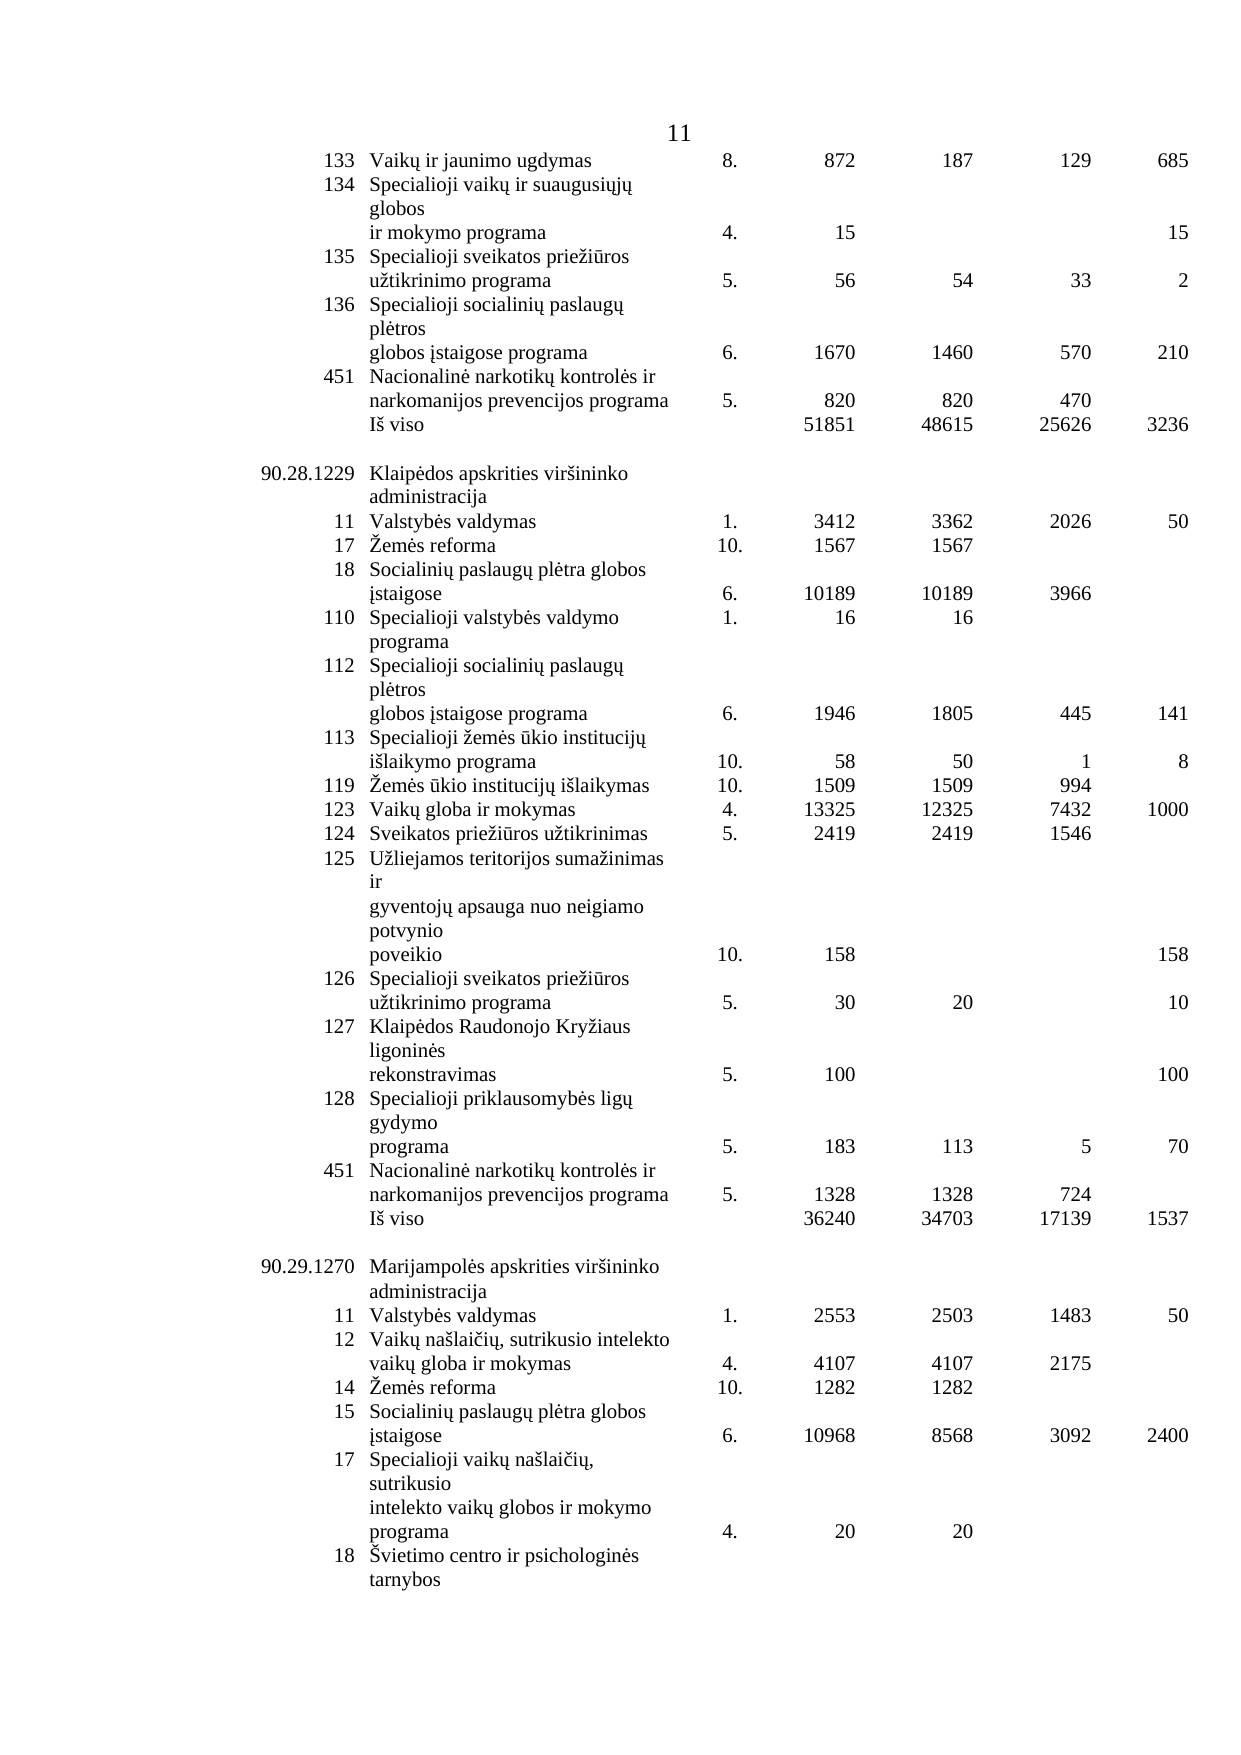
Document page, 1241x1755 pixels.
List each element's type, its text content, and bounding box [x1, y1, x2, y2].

table_cell 17 [177, 1447, 362, 1495]
table_cell [980, 436, 1098, 460]
table_cell [1099, 821, 1196, 845]
table_cell Specialioji valstybės valdymo programa [362, 605, 680, 653]
table_cell Užliejamos teritorijos sumažinimas ir [362, 845, 680, 893]
table_cell 134 [177, 172, 362, 220]
table_cell Vaikų našlaičių, sutrikusio intelekto [362, 1327, 680, 1351]
table_cell [680, 1399, 779, 1423]
table_cell 12 [177, 1327, 362, 1351]
table_cell [680, 1279, 779, 1303]
table_cell 100 [779, 1062, 863, 1086]
table_cell [1099, 460, 1196, 484]
table_cell 1282 [779, 1375, 863, 1399]
table_cell 13325 [779, 797, 863, 821]
table_cell 1328 [779, 1182, 863, 1206]
table_cell [177, 220, 362, 244]
table_cell [863, 725, 980, 749]
table_cell [980, 605, 1098, 653]
table_cell [779, 436, 863, 460]
table_cell poveikio [362, 942, 680, 966]
table_cell [680, 1230, 779, 1254]
table_cell [863, 1014, 980, 1062]
table_cell [779, 1014, 863, 1062]
table_cell 1537 [1099, 1206, 1196, 1230]
table_cell [1099, 388, 1196, 412]
table_cell [1099, 557, 1196, 581]
table_cell [1099, 605, 1196, 653]
table_cell Žemės reforma [362, 1375, 680, 1399]
table_cell [779, 1086, 863, 1134]
table_cell [980, 990, 1098, 1014]
table_cell [863, 436, 980, 460]
table_cell Marijampolės apskrities viršininko [362, 1255, 680, 1278]
table_cell 210 [1099, 340, 1196, 364]
table_cell [779, 725, 863, 749]
table_cell [779, 845, 863, 893]
table_cell 15 [779, 220, 863, 244]
table_cell [863, 1230, 980, 1254]
table_cell Socialinių paslaugų plėtra globos [362, 557, 680, 581]
table_cell 10. [680, 1375, 779, 1399]
table_cell intelekto vaikų globos ir mokymo [362, 1495, 680, 1519]
table_cell [1099, 1399, 1196, 1423]
table_cell 124 [177, 821, 362, 845]
table_cell [177, 485, 362, 508]
table_cell [177, 990, 362, 1014]
table_cell 15 [1099, 220, 1196, 244]
table_cell 11 [177, 509, 362, 533]
table_cell 10 [1099, 990, 1196, 1014]
table_cell [680, 172, 779, 220]
table_cell [980, 1519, 1098, 1543]
table_cell [863, 460, 980, 484]
table_cell [177, 1519, 362, 1543]
table_cell 4. [680, 1519, 779, 1543]
table_cell administracija [362, 1279, 680, 1303]
table_cell 110 [177, 605, 362, 653]
table_cell [177, 701, 362, 725]
table_cell [1099, 1158, 1196, 1182]
table_cell 4107 [863, 1351, 980, 1375]
table_cell [863, 292, 980, 340]
table_cell programa [362, 1134, 680, 1158]
table_cell [177, 1279, 362, 1303]
table_cell 1282 [863, 1375, 980, 1399]
table_cell [863, 894, 980, 942]
table_cell 1567 [779, 533, 863, 557]
table_cell [1099, 436, 1196, 460]
table_cell 34703 [863, 1206, 980, 1230]
table_cell [1099, 364, 1196, 388]
table_cell 1946 [779, 701, 863, 725]
table_cell [1099, 845, 1196, 893]
table_cell 70 [1099, 1134, 1196, 1158]
table_cell [177, 1351, 362, 1375]
table_cell [177, 436, 362, 460]
table_cell [680, 1327, 779, 1351]
table_cell [177, 1182, 362, 1206]
table_cell 183 [779, 1134, 863, 1158]
table_cell 20 [863, 1519, 980, 1543]
table_cell 1. [680, 509, 779, 533]
table_cell 2553 [779, 1303, 863, 1327]
table_cell [680, 1543, 779, 1591]
table_cell [1099, 533, 1196, 557]
table_cell rekonstravimas [362, 1062, 680, 1086]
table_cell [779, 653, 863, 701]
table_cell [1099, 1543, 1196, 1591]
table_cell [980, 653, 1098, 701]
table_cell [177, 1134, 362, 1158]
table_cell [680, 653, 779, 701]
table_cell Nacionalinė narkotikų kontrolės ir [362, 364, 680, 388]
table_cell 1509 [779, 773, 863, 797]
table_cell [980, 1230, 1098, 1254]
table_cell 119 [177, 773, 362, 797]
table_cell 5. [680, 821, 779, 845]
table_cell [680, 1158, 779, 1182]
table_cell 5 [980, 1134, 1098, 1158]
table_cell [680, 894, 779, 942]
table_cell [980, 1327, 1098, 1351]
table_cell [1099, 725, 1196, 749]
table_cell programa [362, 1519, 680, 1543]
table_cell 187 [863, 148, 980, 172]
table_cell [863, 1447, 980, 1495]
table_cell 7432 [980, 797, 1098, 821]
table_cell [1099, 1375, 1196, 1399]
table_cell [177, 1230, 362, 1254]
table_cell [680, 485, 779, 508]
table_cell [980, 172, 1098, 220]
table_cell 10189 [779, 581, 863, 605]
table_cell 1. [680, 1303, 779, 1327]
table_cell 30 [779, 990, 863, 1014]
table_cell [1099, 244, 1196, 268]
table_cell [980, 533, 1098, 557]
table_cell 136 [177, 292, 362, 340]
table_cell [177, 412, 362, 436]
table_cell [680, 1447, 779, 1495]
table_cell [980, 460, 1098, 484]
table_cell 158 [779, 942, 863, 966]
table_cell [863, 1086, 980, 1134]
table_cell Specialioji priklausomybės ligų gydymo [362, 1086, 680, 1134]
table_cell 50 [863, 749, 980, 773]
table_cell [863, 485, 980, 508]
table_cell [680, 1086, 779, 1134]
table_cell [779, 1543, 863, 1591]
table_cell 10. [680, 749, 779, 773]
table_cell [362, 436, 680, 460]
table_cell 48615 [863, 412, 980, 436]
table_cell [1099, 894, 1196, 942]
table_cell [779, 1230, 863, 1254]
table_cell išlaikymo programa [362, 749, 680, 773]
table_cell [779, 1447, 863, 1495]
table_cell [863, 845, 980, 893]
table_cell [980, 1375, 1098, 1399]
table_cell [863, 1158, 980, 1182]
table_cell vaikų globa ir mokymas [362, 1351, 680, 1375]
table_cell 135 [177, 244, 362, 268]
table_cell 820 [863, 388, 980, 412]
table_cell 2 [1099, 268, 1196, 292]
table_cell 470 [980, 388, 1098, 412]
table_cell 3966 [980, 581, 1098, 605]
table_cell [980, 966, 1098, 990]
table_cell 25626 [980, 412, 1098, 436]
table_cell [680, 1495, 779, 1519]
table_cell 2419 [863, 821, 980, 845]
table_cell [863, 364, 980, 388]
table_cell [680, 557, 779, 581]
table_cell 113 [863, 1134, 980, 1158]
table_cell 451 [177, 364, 362, 388]
table_cell [980, 244, 1098, 268]
table_cell [863, 1279, 980, 1303]
table_cell 12325 [863, 797, 980, 821]
table_cell Vaikų ir jaunimo ugdymas [362, 148, 680, 172]
table_cell 1509 [863, 773, 980, 797]
table_cell [779, 460, 863, 484]
table_cell [980, 725, 1098, 749]
table_cell 8. [680, 148, 779, 172]
table_cell 112 [177, 653, 362, 701]
table_cell [779, 1495, 863, 1519]
table_cell [1099, 1327, 1196, 1351]
table_cell 5. [680, 268, 779, 292]
table_cell [1099, 1255, 1196, 1278]
table_cell 3412 [779, 509, 863, 533]
table_cell 994 [980, 773, 1098, 797]
table_cell [863, 1062, 980, 1086]
table_cell 90.29.1270 [177, 1255, 362, 1278]
table_cell [980, 557, 1098, 581]
table_cell narkomanijos prevencijos programa [362, 1182, 680, 1206]
table_cell [177, 340, 362, 364]
table_cell Klaipėdos Raudonojo Kryžiaus ligoninės [362, 1014, 680, 1062]
table_cell 872 [779, 148, 863, 172]
table_cell 1 [980, 749, 1098, 773]
table_cell [863, 1327, 980, 1351]
table_cell Iš viso [362, 1206, 680, 1230]
table_cell 133 [177, 148, 362, 172]
table_cell [779, 172, 863, 220]
table_cell [680, 725, 779, 749]
table_cell 126 [177, 966, 362, 990]
table_cell Sveikatos priežiūros užtikrinimas [362, 821, 680, 845]
table_cell 5. [680, 1062, 779, 1086]
table_cell [980, 942, 1098, 966]
table_cell Žemės reforma [362, 533, 680, 557]
table_cell 5. [680, 1182, 779, 1206]
table_cell 11 [177, 1303, 362, 1327]
table_cell 5. [680, 990, 779, 1014]
table_cell [863, 557, 980, 581]
table_cell Specialioji sveikatos priežiūros [362, 966, 680, 990]
table_cell Švietimo centro ir psichologinės tarnybos [362, 1543, 680, 1591]
table_cell globos įstaigose programa [362, 340, 680, 364]
table_cell 123 [177, 797, 362, 821]
table_cell 820 [779, 388, 863, 412]
table_cell 451 [177, 1158, 362, 1182]
table_cell 4. [680, 1351, 779, 1375]
table_cell [980, 1543, 1098, 1591]
table_cell [1099, 1495, 1196, 1519]
table_cell 14 [177, 1375, 362, 1399]
table_cell [1099, 581, 1196, 605]
table_cell narkomanijos prevencijos programa [362, 388, 680, 412]
table_cell 128 [177, 1086, 362, 1134]
table_cell Valstybės valdymas [362, 1303, 680, 1327]
table_cell 15 [177, 1399, 362, 1423]
table_cell [1099, 1279, 1196, 1303]
table_cell [779, 894, 863, 942]
table_cell 1. [680, 605, 779, 653]
table_cell Žemės ūkio institucijų išlaikymas [362, 773, 680, 797]
table_cell [680, 436, 779, 460]
table_cell [980, 1495, 1098, 1519]
table_cell [980, 485, 1098, 508]
table_cell 6. [680, 701, 779, 725]
table_cell užtikrinimo programa [362, 990, 680, 1014]
table_cell 18 [177, 1543, 362, 1591]
table_cell [863, 244, 980, 268]
table_cell [680, 1014, 779, 1062]
table_cell Socialinių paslaugų plėtra globos [362, 1399, 680, 1423]
table_cell [1099, 966, 1196, 990]
table_cell [1099, 1447, 1196, 1495]
table_cell [779, 1279, 863, 1303]
table_cell 90.28.1229 [177, 460, 362, 484]
table_cell [680, 292, 779, 340]
table_cell 1460 [863, 340, 980, 364]
table_cell [1099, 653, 1196, 701]
table_cell 10968 [779, 1423, 863, 1447]
table_cell Nacionalinė narkotikų kontrolės ir [362, 1158, 680, 1182]
table_cell [863, 172, 980, 220]
table_cell 127 [177, 1014, 362, 1062]
table_cell 58 [779, 749, 863, 773]
table_cell 685 [1099, 148, 1196, 172]
table_cell [362, 1230, 680, 1254]
table_cell [779, 244, 863, 268]
table_cell Specialioji vaikų ir suaugusiųjų globos [362, 172, 680, 220]
table_cell 36240 [779, 1206, 863, 1230]
table_cell administracija [362, 485, 680, 508]
table_cell [680, 845, 779, 893]
table_cell 125 [177, 845, 362, 893]
table_cell [177, 1062, 362, 1086]
table_cell 1567 [863, 533, 980, 557]
table_cell 20 [863, 990, 980, 1014]
table_cell 10. [680, 773, 779, 797]
table_cell 1670 [779, 340, 863, 364]
table_cell [779, 485, 863, 508]
table_cell 100 [1099, 1062, 1196, 1086]
table_cell 10189 [863, 581, 980, 605]
table_cell 129 [980, 148, 1098, 172]
table_cell [980, 292, 1098, 340]
table_cell 3236 [1099, 412, 1196, 436]
table_cell [779, 1399, 863, 1423]
table_cell [680, 364, 779, 388]
table_cell [680, 460, 779, 484]
table_cell 20 [779, 1519, 863, 1543]
table_cell 6. [680, 581, 779, 605]
table_cell [980, 1086, 1098, 1134]
table_cell [779, 1255, 863, 1278]
table_cell [863, 1543, 980, 1591]
table_cell įstaigose [362, 581, 680, 605]
table_cell 4. [680, 220, 779, 244]
table_cell Valstybės valdymas [362, 509, 680, 533]
table_cell 2175 [980, 1351, 1098, 1375]
table_cell 16 [779, 605, 863, 653]
table_cell [980, 1255, 1098, 1278]
table_cell 51851 [779, 412, 863, 436]
table_cell 724 [980, 1182, 1098, 1206]
table_cell 570 [980, 340, 1098, 364]
table_cell 10. [680, 533, 779, 557]
table_cell [863, 942, 980, 966]
table_cell [177, 749, 362, 773]
table_cell [779, 966, 863, 990]
table_cell 17 [177, 533, 362, 557]
table_cell 56 [779, 268, 863, 292]
table_cell 5. [680, 388, 779, 412]
table_cell 1546 [980, 821, 1098, 845]
table_cell Specialioji socialinių paslaugų plėtros [362, 292, 680, 340]
table_cell 54 [863, 268, 980, 292]
table_cell [177, 942, 362, 966]
table_cell [680, 966, 779, 990]
table_cell 4. [680, 797, 779, 821]
table_cell 2419 [779, 821, 863, 845]
table_cell [1099, 1351, 1196, 1375]
table_cell [1099, 292, 1196, 340]
table_cell [863, 220, 980, 244]
table_cell [1099, 1182, 1196, 1206]
table_cell [177, 894, 362, 942]
table_cell [980, 1014, 1098, 1062]
table_cell [779, 364, 863, 388]
table_cell įstaigose [362, 1423, 680, 1447]
table_cell Iš viso [362, 412, 680, 436]
table_cell [1099, 1014, 1196, 1062]
table_cell 17139 [980, 1206, 1098, 1230]
table_cell [980, 1279, 1098, 1303]
table_cell 158 [1099, 942, 1196, 966]
table_cell 1483 [980, 1303, 1098, 1327]
table_cell ir mokymo programa [362, 220, 680, 244]
table_cell [980, 1399, 1098, 1423]
table_cell [177, 1206, 362, 1230]
table_cell [1099, 172, 1196, 220]
table_cell [980, 894, 1098, 942]
table_cell 445 [980, 701, 1098, 725]
table_cell [779, 557, 863, 581]
table_cell globos įstaigose programa [362, 701, 680, 725]
table_cell [177, 268, 362, 292]
table_cell gyventojų apsauga nuo neigiamo potvynio [362, 894, 680, 942]
table_cell 18 [177, 557, 362, 581]
table_cell [177, 581, 362, 605]
table_cell [863, 653, 980, 701]
table_cell 1805 [863, 701, 980, 725]
table_cell [1099, 1519, 1196, 1543]
table_cell 2503 [863, 1303, 980, 1327]
table_cell Klaipėdos apskrities viršininko [362, 460, 680, 484]
table_cell 4107 [779, 1351, 863, 1375]
table_cell [980, 845, 1098, 893]
table_cell 16 [863, 605, 980, 653]
table_cell [177, 1423, 362, 1447]
table_cell 113 [177, 725, 362, 749]
table_cell 8568 [863, 1423, 980, 1447]
table_cell 3092 [980, 1423, 1098, 1447]
table_cell [177, 1495, 362, 1519]
table_cell [1099, 1230, 1196, 1254]
table_cell [1099, 1086, 1196, 1134]
table_cell Specialioji sveikatos priežiūros [362, 244, 680, 268]
table_cell [980, 1062, 1098, 1086]
table_cell 8 [1099, 749, 1196, 773]
table_cell 1328 [863, 1182, 980, 1206]
table_cell Specialioji vaikų našlaičių, sutrikusio [362, 1447, 680, 1495]
table_cell [1099, 485, 1196, 508]
table_cell 2026 [980, 509, 1098, 533]
table_cell 141 [1099, 701, 1196, 725]
table_cell užtikrinimo programa [362, 268, 680, 292]
table_cell Specialioji socialinių paslaugų plėtros [362, 653, 680, 701]
table_cell Specialioji žemės ūkio institucijų [362, 725, 680, 749]
table_cell [863, 966, 980, 990]
table_cell 33 [980, 268, 1098, 292]
table_cell 5. [680, 1134, 779, 1158]
table_cell 1000 [1099, 797, 1196, 821]
table_cell [863, 1255, 980, 1278]
table_cell [1099, 773, 1196, 797]
table_cell 6. [680, 1423, 779, 1447]
table_cell [980, 220, 1098, 244]
table_cell [680, 1255, 779, 1278]
table_cell [680, 244, 779, 268]
table_cell [779, 292, 863, 340]
table_cell 2400 [1099, 1423, 1196, 1447]
table_cell 3362 [863, 509, 980, 533]
table_cell 10. [680, 942, 779, 966]
table_cell [980, 1447, 1098, 1495]
table_cell [863, 1399, 980, 1423]
table_cell [980, 364, 1098, 388]
table_cell Vaikų globa ir mokymas [362, 797, 680, 821]
table_cell [680, 1206, 779, 1230]
table_cell [779, 1327, 863, 1351]
table_cell [177, 388, 362, 412]
table_cell 50 [1099, 509, 1196, 533]
table_cell [779, 1158, 863, 1182]
table_cell [680, 412, 779, 436]
table_cell 50 [1099, 1303, 1196, 1327]
table_cell [863, 1495, 980, 1519]
table_cell [980, 1158, 1098, 1182]
table_cell 6. [680, 340, 779, 364]
